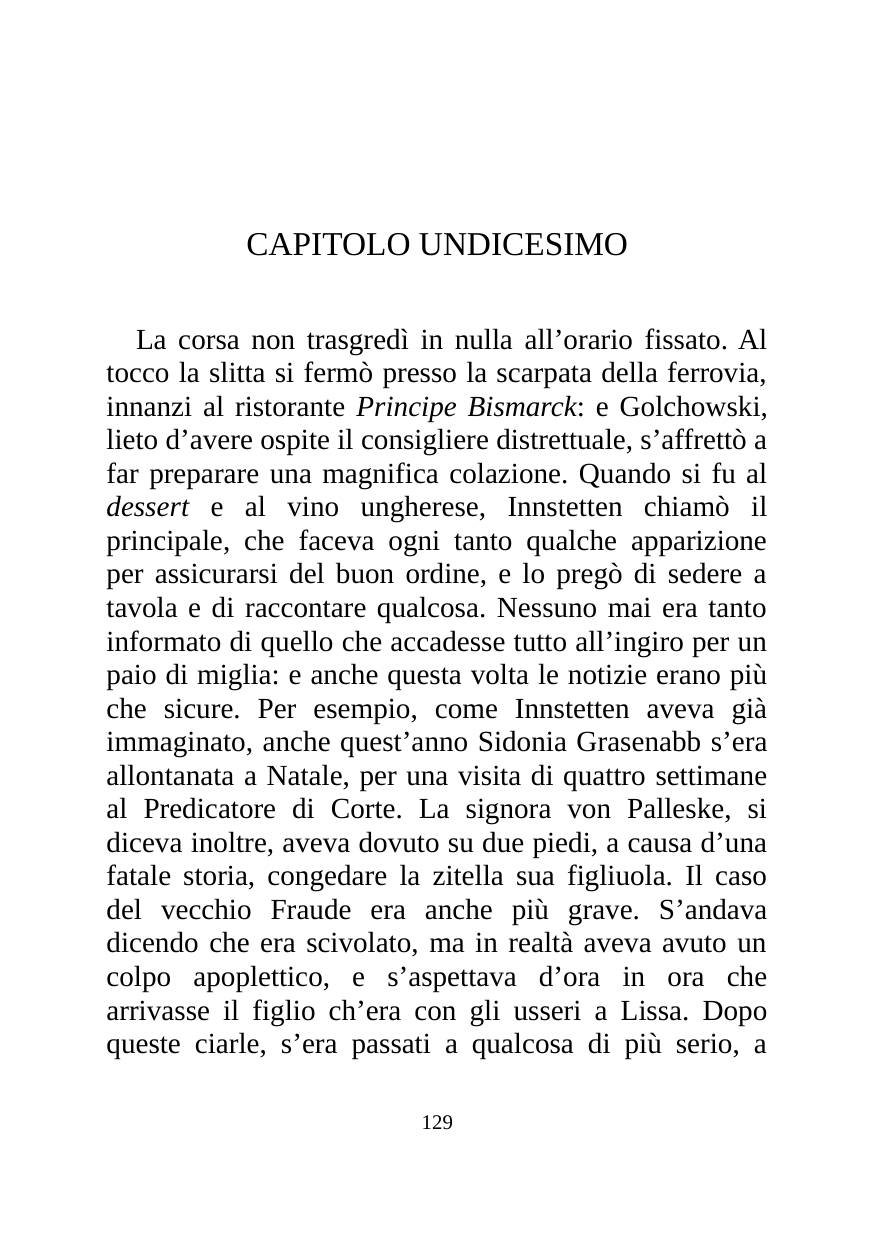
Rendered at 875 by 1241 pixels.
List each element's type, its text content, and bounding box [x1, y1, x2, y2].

subtitle CAPITOLO UNDICESIMO [106, 224, 768, 263]
text La corsa non trasgredì in nulla all’orario fissato. Al tocco la slitta si fermò presso la scarpata della ferrovia, innanzi al ristorante Principe Bismarck: e Golchowski, lieto d’avere ospite il consigliere distrettuale, s’affrettò a far preparare una magnifica colazione. Quando si fu al dessert e al vino ungherese, Innstetten chiamò il principale, che faceva ogni tanto qualche apparizione per assicurarsi del buon ordine, e lo pregò di sedere a tavola e di raccontare qualcosa. Nessuno mai era tanto informato di quello che accadesse tutto all’ingiro per un paio di miglia: e anche questa volta le notizie erano più che sicure. Per esempio, come Innstetten aveva già immaginato, anche quest’anno Sidonia Grasenabb s’era allontanata a Natale, per una visita di quattro settimane al Predicatore di Corte. La signora von Palleske, si diceva inoltre, aveva dovuto su due piedi, a causa d’una fatale storia, congedare la zitella sua figliuola. Il caso del vecchio Fraude era anche più grave. S’andava dicendo che era scivolato, ma in realtà aveva avuto un colpo apoplettico, e s’aspettava d’ora in ora che arrivasse il figlio ch’era con gli usseri a Lissa. Dopo queste ciarle, s’era passati a qualcosa di più serio, a [106, 322, 768, 1060]
